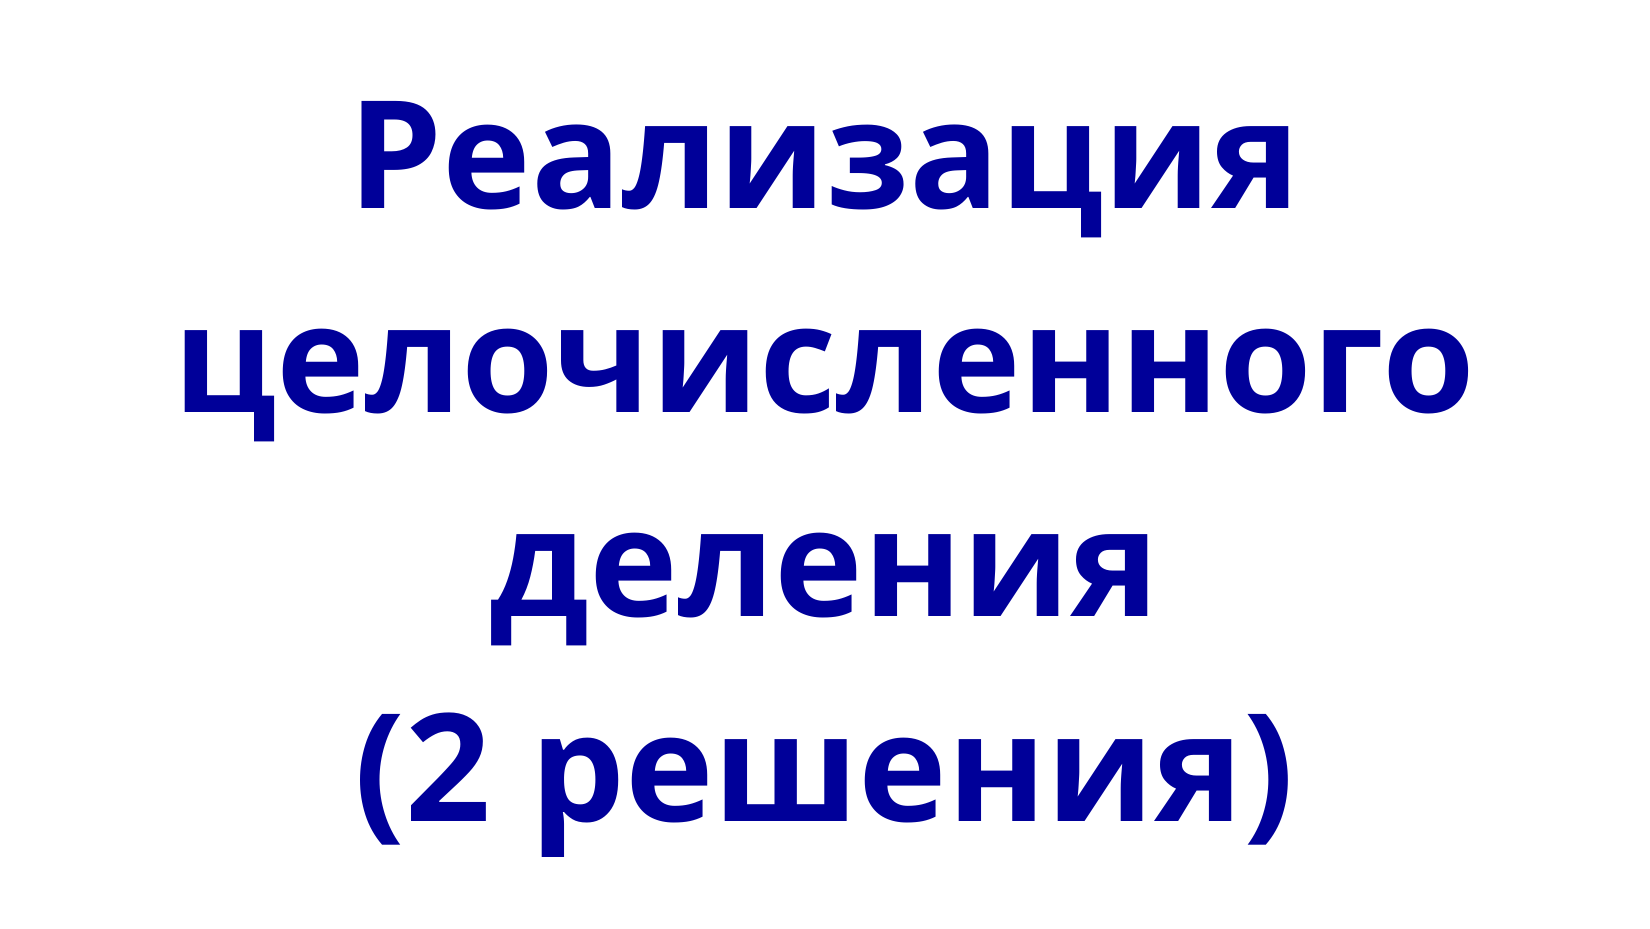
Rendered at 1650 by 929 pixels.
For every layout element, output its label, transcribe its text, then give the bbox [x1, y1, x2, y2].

subtitle Реализация целочисленного деления (2 решения) [82, 36, 1568, 876]
